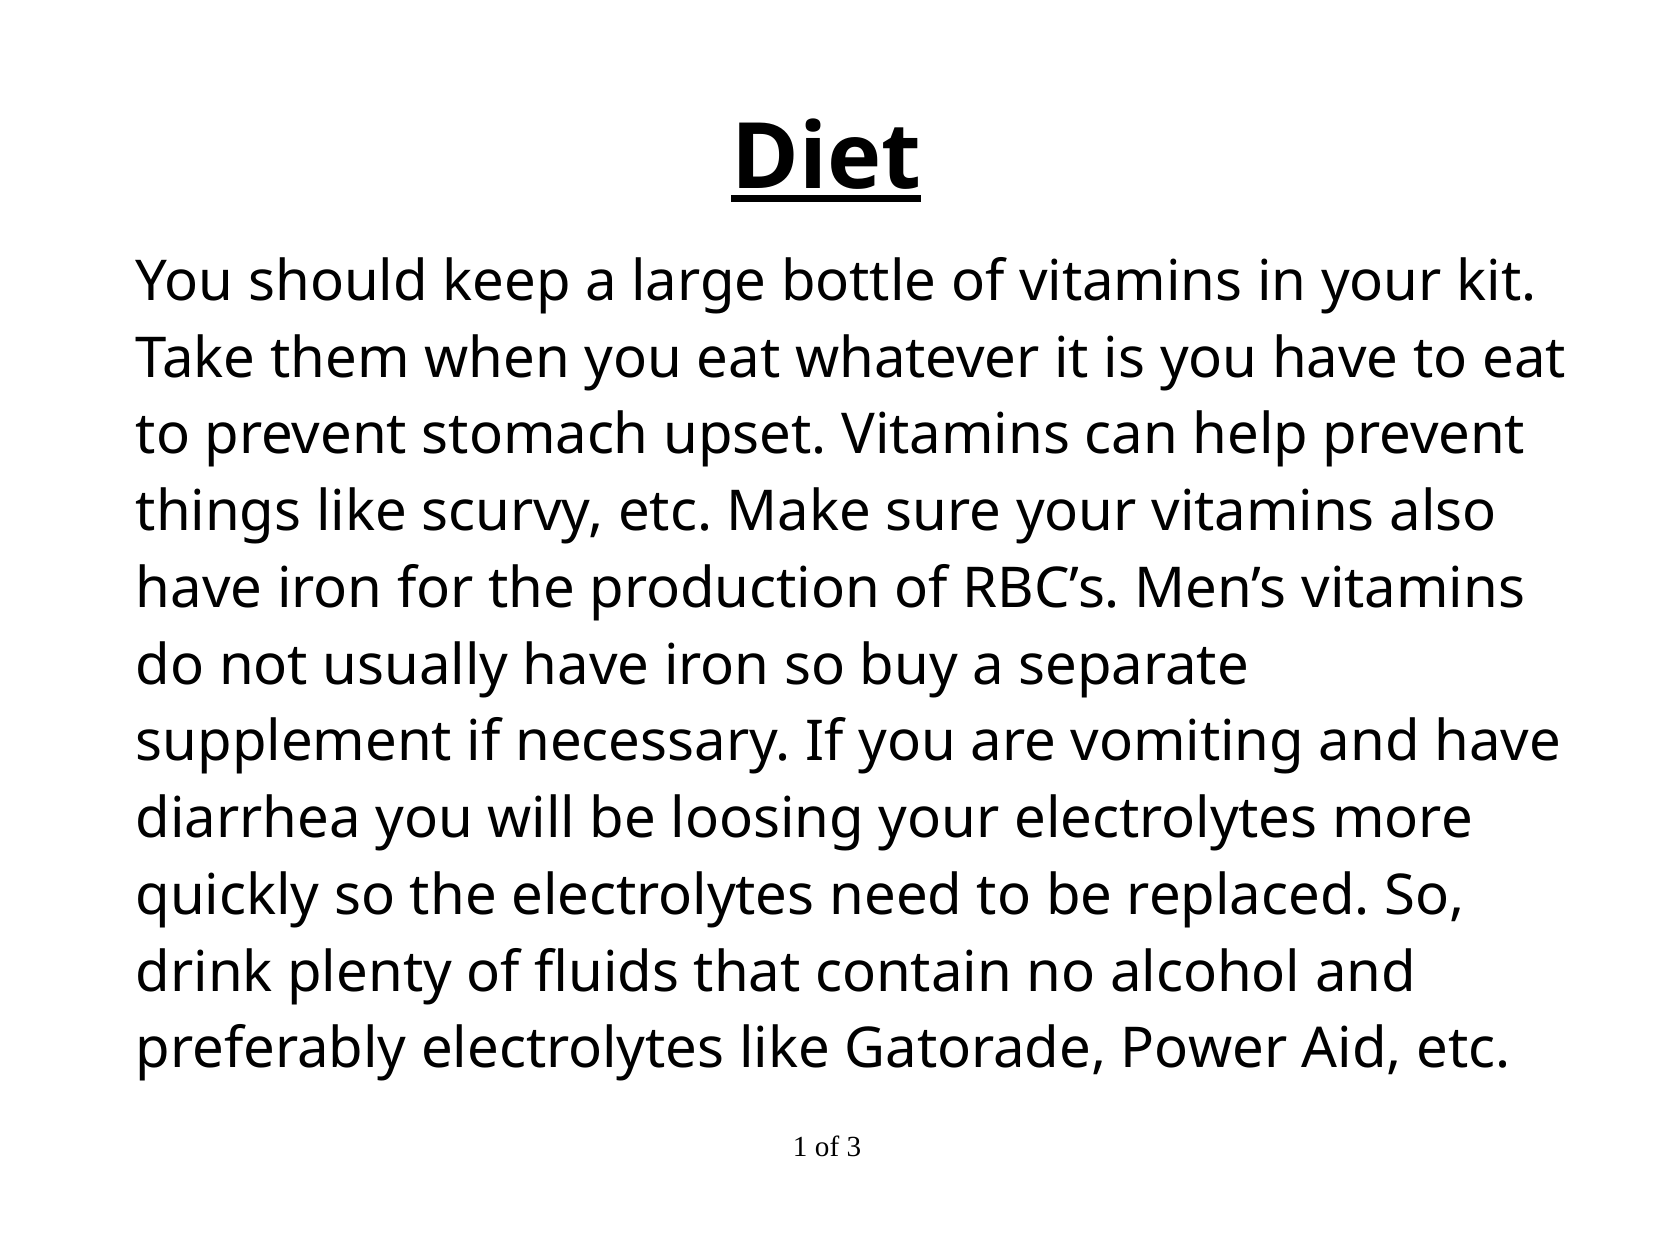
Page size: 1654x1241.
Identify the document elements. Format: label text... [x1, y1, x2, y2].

list You should keep a large bottle of vitamins in your kit. Take them when you eat whatever it is you have to eat to prevent stomach upset. Vitamins can help prevent things like scurvy, etc. Make sure your vitamins also have iron for the production of RBC’s. Men’s vitamins do not usually have iron so buy a separate supplement if necessary. If you are vomiting and have diarrhea you will be loosing your electrolytes more quickly so the electrolytes need to be replaced. So, drink plenty of fluids that contain no alcohol and preferably electrolytes like Gatorade, Power Aid, etc. [82, 240, 1571, 1141]
title Diet [82, 49, 1571, 240]
